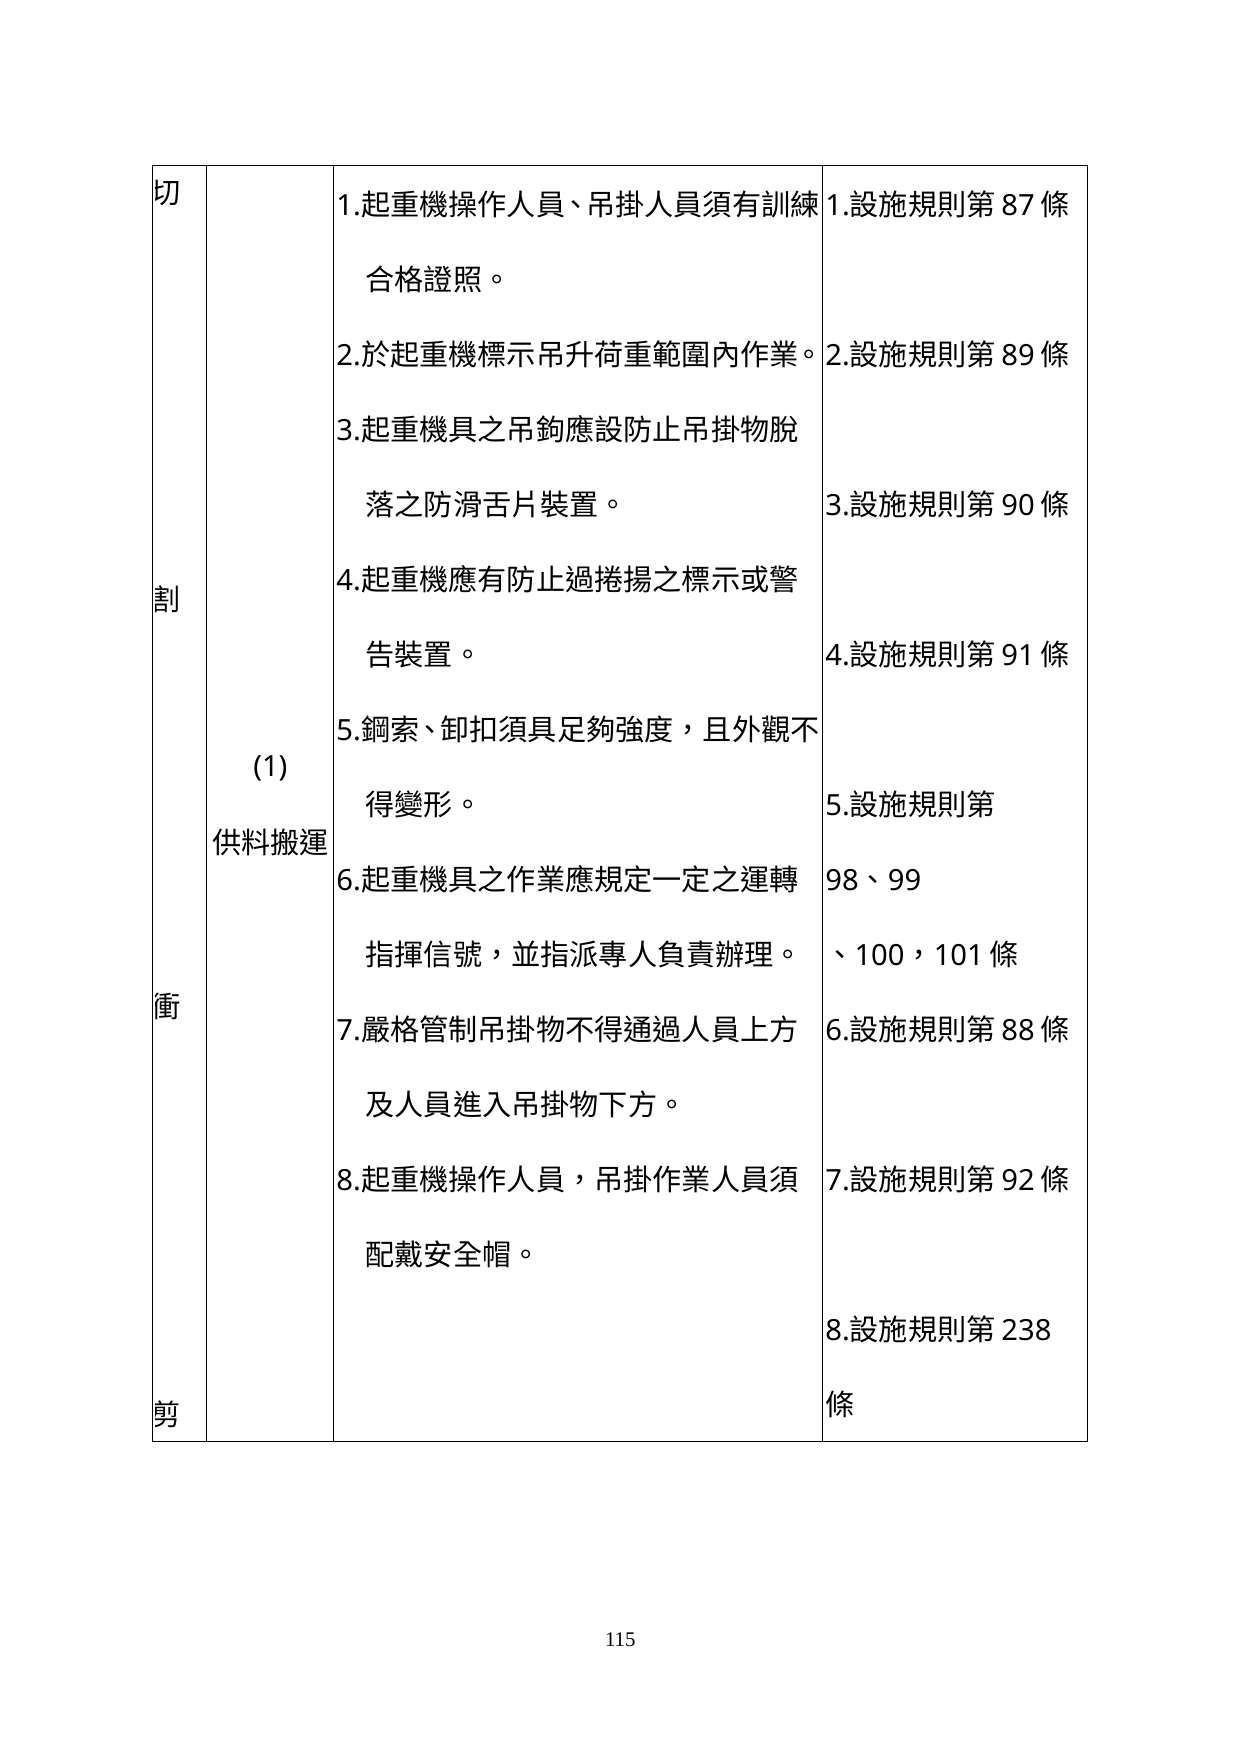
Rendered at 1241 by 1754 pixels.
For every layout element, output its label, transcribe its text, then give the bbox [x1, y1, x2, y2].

table_cell 1.起重機操作人員、吊掛人員須有訓練合格證照。 2.於起重機標示吊升荷重範圍內作業。 3.起重機具之吊鉤應設防止吊掛物脫落之防滑舌片裝置。 4.起重機應有防止過捲揚之標示或警告裝置。 5.鋼索、卸扣須具足夠強度，且外觀不得變形。 6.起重機具之作業應規定一定之運轉指揮信號，並指派專人負責辦理。 7.嚴格管制吊掛物不得通過人員上方及人員進入吊掛物下方。 8.起重機操作人員，吊掛作業人員須配戴安全帽。 [334, 166, 822, 1441]
table_cell (1) 供料搬運 [207, 166, 333, 1441]
table_cell 1.設施規則第87條 2.設施規則第89條 3.設施規則第90條 4.設施規則第91條 5.設施規則第98、99 、100，101條 6.設施規則第88條 7.設施規則第92條 8.設施規則第238條 [823, 166, 1087, 1441]
table_cell 切割衝剪 [153, 166, 206, 1441]
